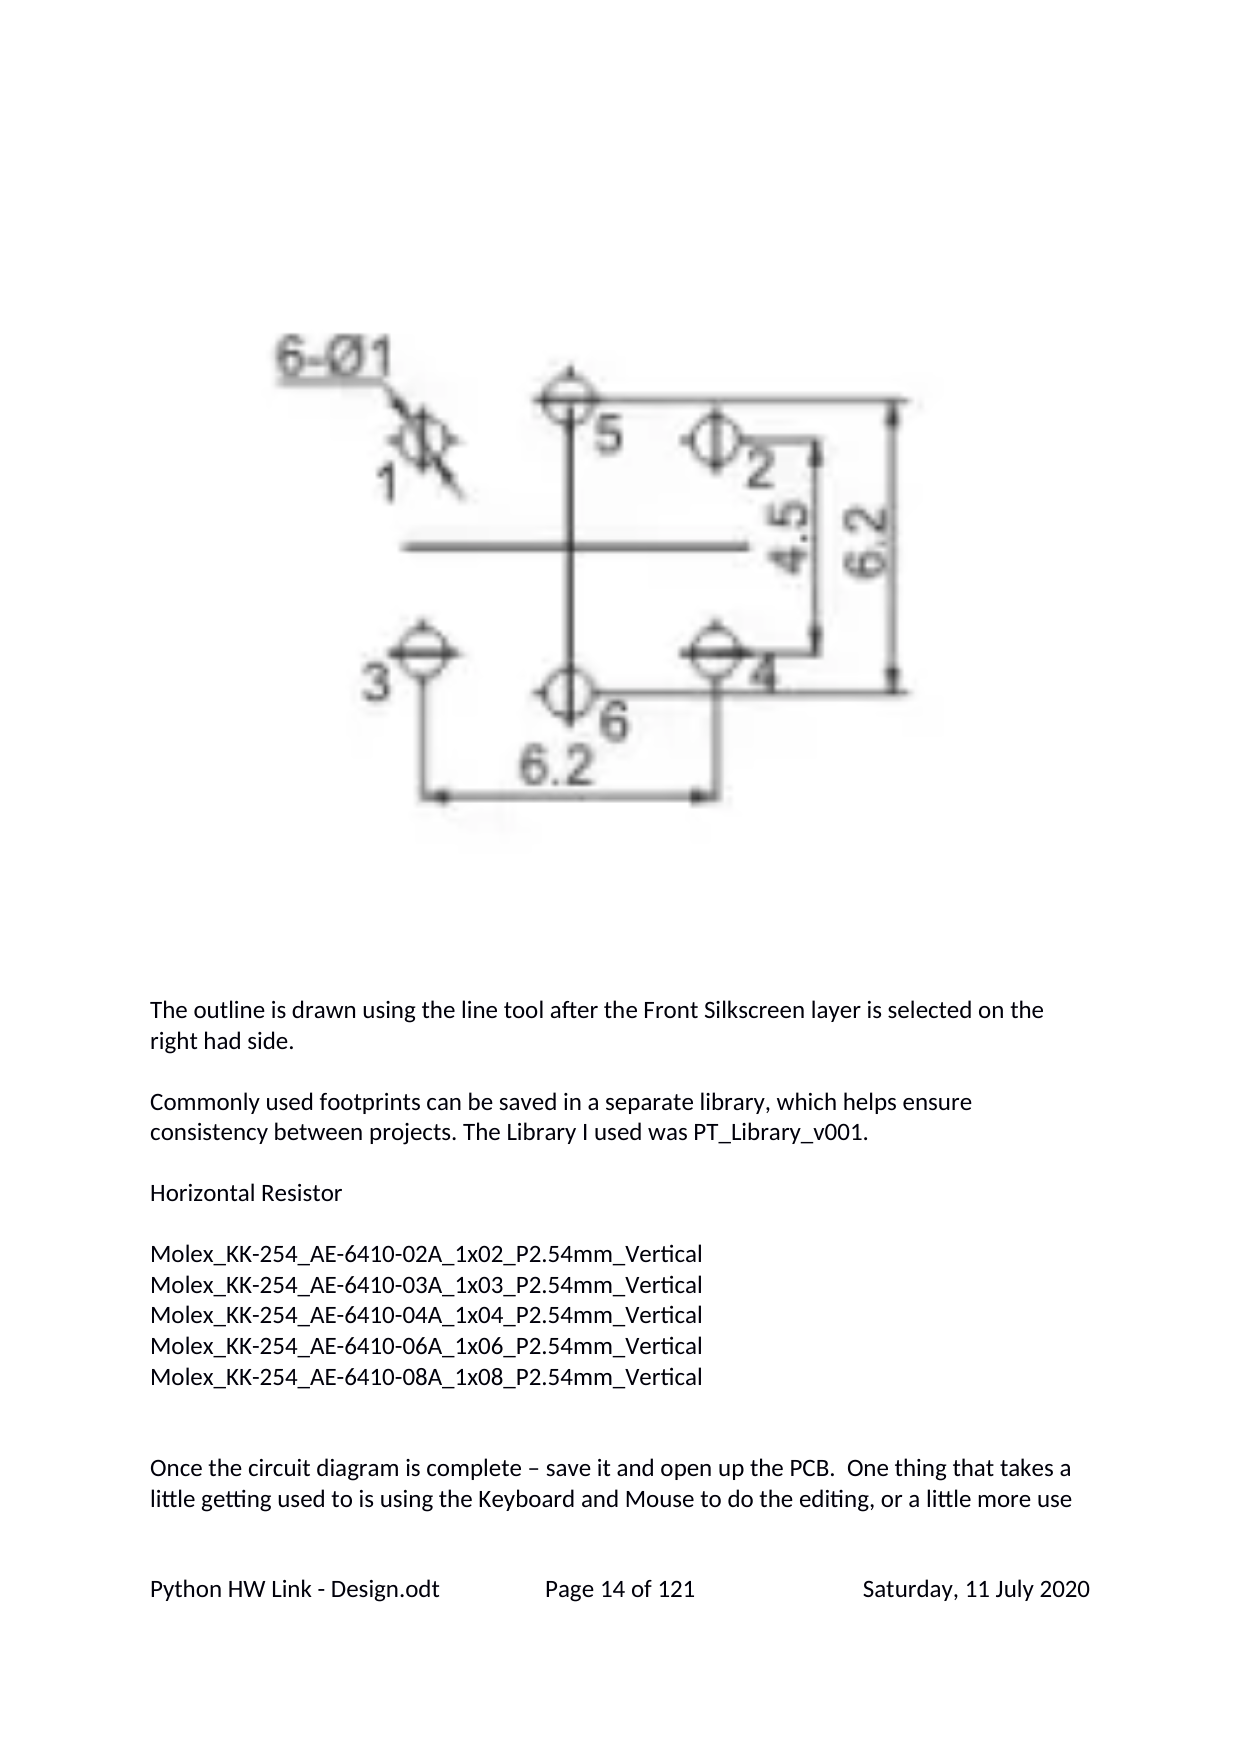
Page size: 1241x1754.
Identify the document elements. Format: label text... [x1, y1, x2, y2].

text Molex_KK-254_AE-6410-04A_1x04_P2.54mm_Vertical [150, 1299, 1090, 1330]
text Molex_KK-254_AE-6410-03A_1x03_P2.54mm_Vertical [150, 1269, 1090, 1299]
text Horizontal Resistor [150, 1177, 1090, 1208]
text Molex_KK-254_AE-6410-08A_1x08_P2.54mm_Vertical [150, 1361, 1090, 1391]
text Commonly used footprints can be saved in a separate library, which helps ensure consistency between projects. The Library I used was PT_Library_v001. [150, 1086, 1090, 1147]
text Molex_KK-254_AE-6410-02A_1x02_P2.54mm_Vertical [150, 1238, 1090, 1269]
text Molex_KK-254_AE-6410-06A_1x06_P2.54mm_Vertical [150, 1330, 1090, 1361]
text Once the circuit diagram is complete – save it and open up the PCB. One thing that takes a little getting used to is using the Keyboard and Mouse to do the editing, or a little more use [150, 1452, 1090, 1513]
text The outline is drawn using the line tool after the Front Silkscreen layer is selected on the right had side. [150, 994, 1090, 1055]
picture [150, 150, 1091, 903]
